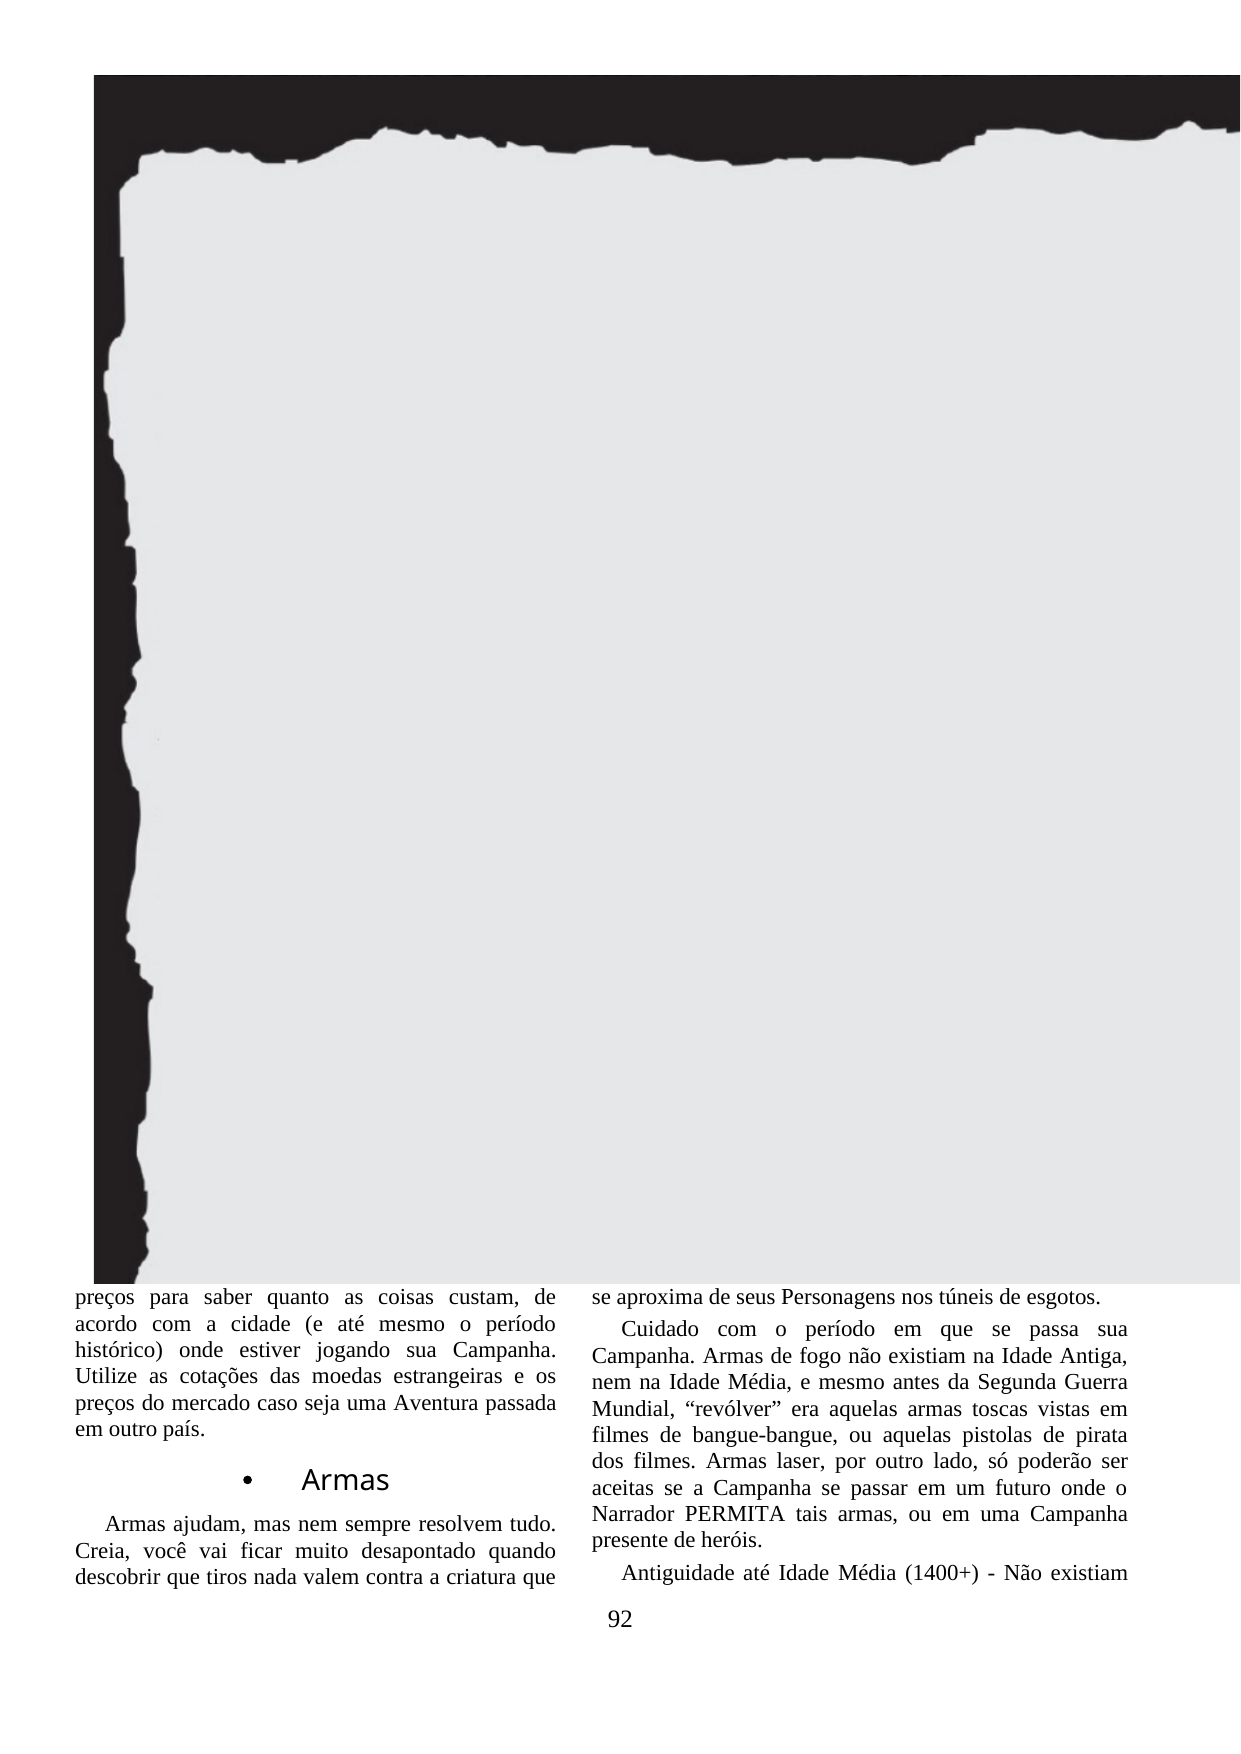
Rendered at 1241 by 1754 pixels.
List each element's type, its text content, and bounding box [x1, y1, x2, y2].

subtitle Cuidado com o período em que se passa sua Campanha. Armas de fogo não existiam na Idade Antiga, nem na Idade Média, e mesmo antes da Segunda Guerra Mundial, “revólver” era aquelas armas toscas vistas em filmes de bangue-bangue, ou aquelas pistolas de pirata dos filmes. Armas laser, por outro lado, só poderão ser aceitas se a Campanha se passar em um futuro onde o Narrador PERMITA tais armas, ou em uma Campanha presente de heróis. [592, 1316, 1129, 1553]
subtitle Armas ajudam, mas nem sempre resolvem tudo. Creia, você vai ficar muito desapontado quando descobrir que tiros nada valem contra a criatura que [75, 1511, 557, 1589]
subtitle se aproxima de seus Personagens nos túneis de esgotos. [592, 1284, 1129, 1309]
subtitle Armas [75, 1459, 557, 1499]
subtitle Antiguidade até Idade Média (1400+) - Não existiam [592, 1559, 1129, 1585]
subtitle preços para saber quanto as coisas custam, de acordo com a cidade (e até mesmo o período histórico) onde estiver jogando sua Campanha. Utilize as cotações das moedas estrangeiras e os preços do mercado caso seja uma Aventura passada em outro país. [75, 1283, 557, 1441]
picture [93, 75, 1241, 1284]
